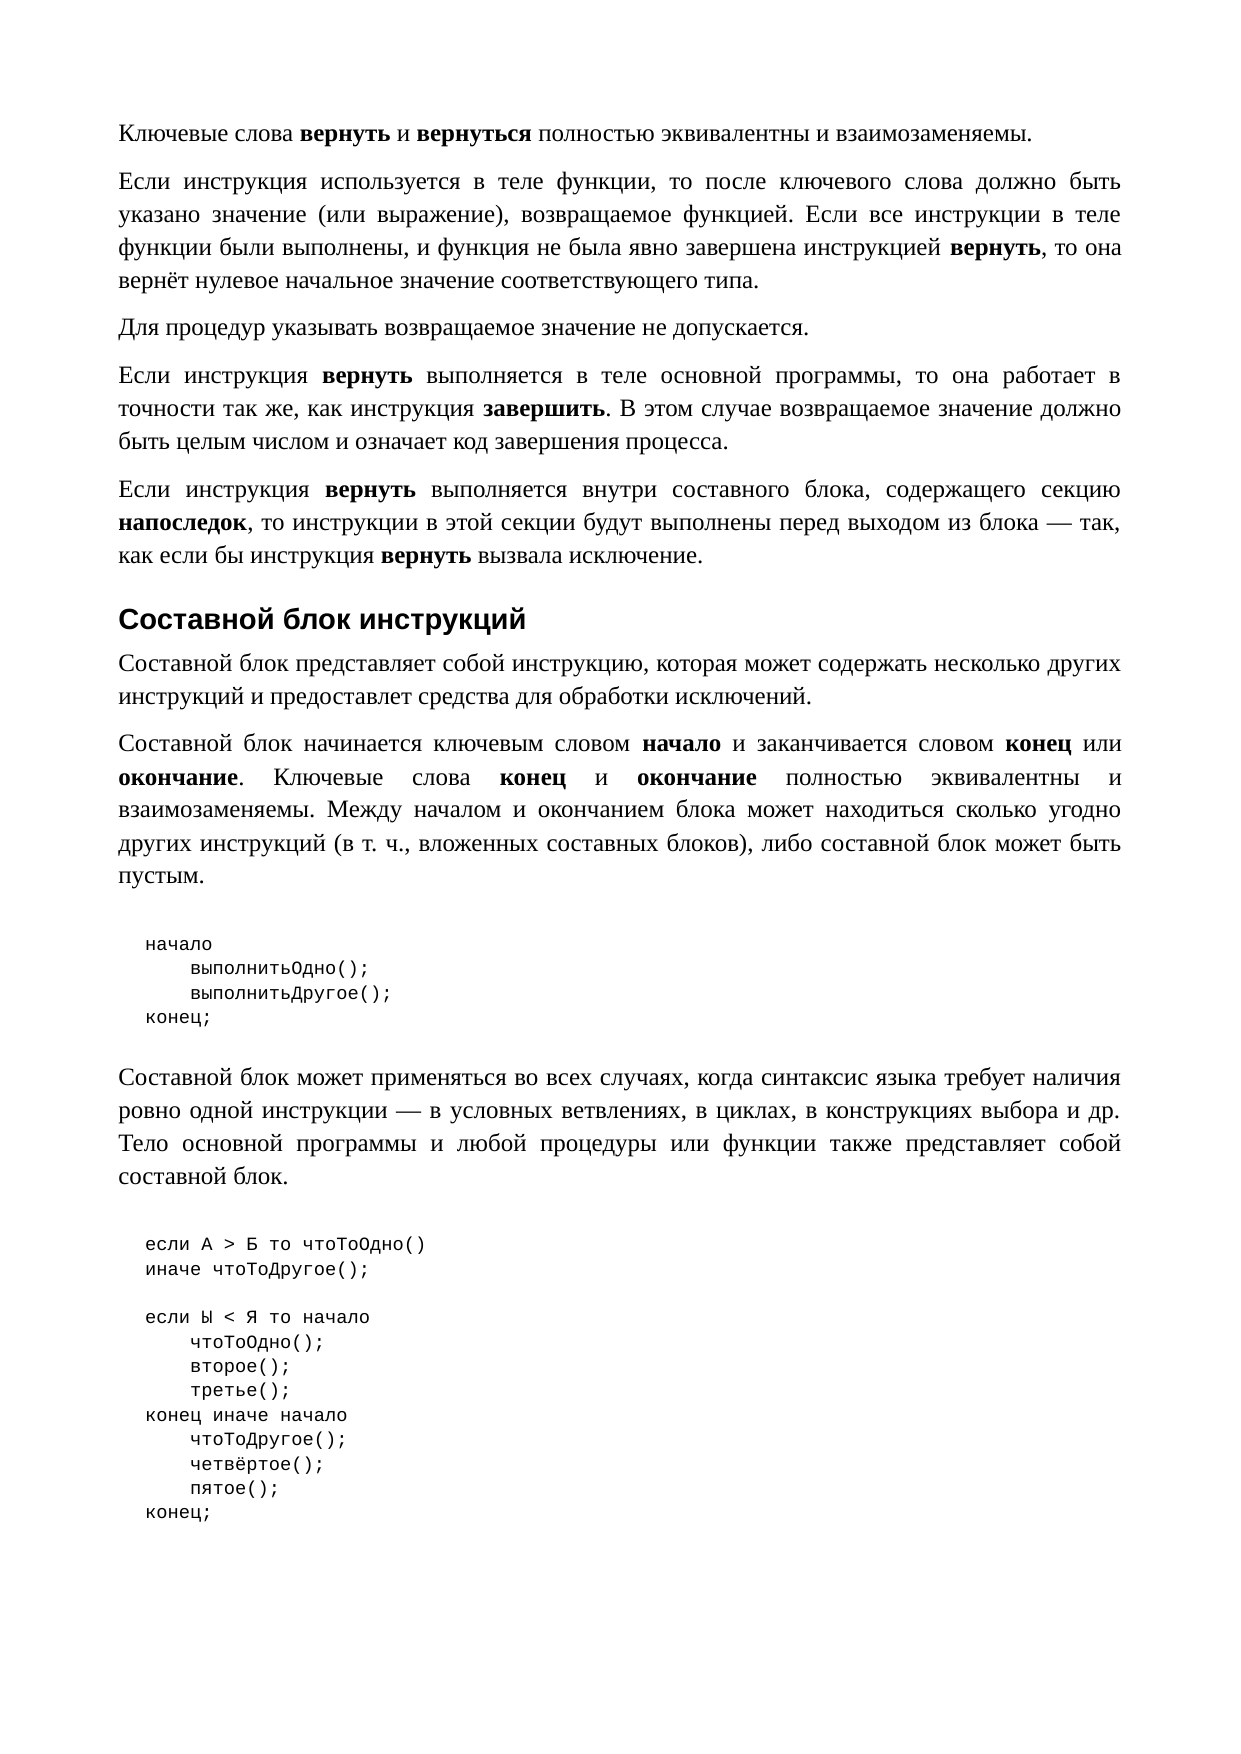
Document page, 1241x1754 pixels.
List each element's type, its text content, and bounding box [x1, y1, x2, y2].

text Если инструкция используется в теле функции, то после ключевого слова должно быть указано значение (или выражение), возвращаемое функцией. Если все инструкции в теле функции были выполнены, и функция не была явно завершена инструкцией вернуть, то она вернёт нулевое начальное значение соответствующего типа. [118, 166, 1122, 293]
text начало выполнитьОдно(); выполнитьДругое(); конец; [136, 926, 1104, 1038]
text Составной блок может применяться во всех случаях, когда синтаксис языка требует наличия ровно одной инструкции — в условных ветвлениях, в циклах, в конструкциях выбора и др. Тело основной программы и любой процедуры или функции также представляет собой составной блок. [118, 1062, 1122, 1189]
text если А > Б то чтоТоОдно() иначе чтоТоДругое(); [136, 1226, 1104, 1281]
text Ключевые слова вернуть и вернуться полностью эквивалентны и взаимозаменяемы. [118, 118, 1122, 147]
text Если инструкция вернуть выполняется в теле основной программы, то она работает в точности так же, как инструкция завершить. В этом случае возвращаемое значение должно быть целым числом и означает код завершения процесса. [118, 360, 1122, 455]
text Если инструкция вернуть выполняется внутри составного блока, содержащего секцию напоследок, то инструкции в этой секции будут выполнены перед выходом из блока — так, как если бы инструкция вернуть вызвала исключение. [118, 474, 1122, 568]
text если Ы < Я то начало чтоТоОдно(); второе(); третье(); конец иначе начало чтоТоДругое(); четвёртое(); пятое(); конец; [136, 1299, 1104, 1533]
text Для процедур указывать возвращаемое значение не допускается. [118, 312, 1122, 341]
text Составной блок представляет собой инструкцию, которая может содержать несколько других инструкций и предоставлет средства для обработки исключений. [118, 648, 1122, 710]
text Составной блок начинается ключевым словом начало и заканчивается словом конец или окончание. Ключевые слова конец и окончание полностью эквивалентны и взаимозаменяемы. Между началом и окончанием блока может находиться сколько угодно других инструкций (в т. ч., вложенных составных блоков), либо составной блок может быть пустым. [118, 728, 1122, 889]
subtitle Составной блок инструкций [118, 602, 1122, 635]
